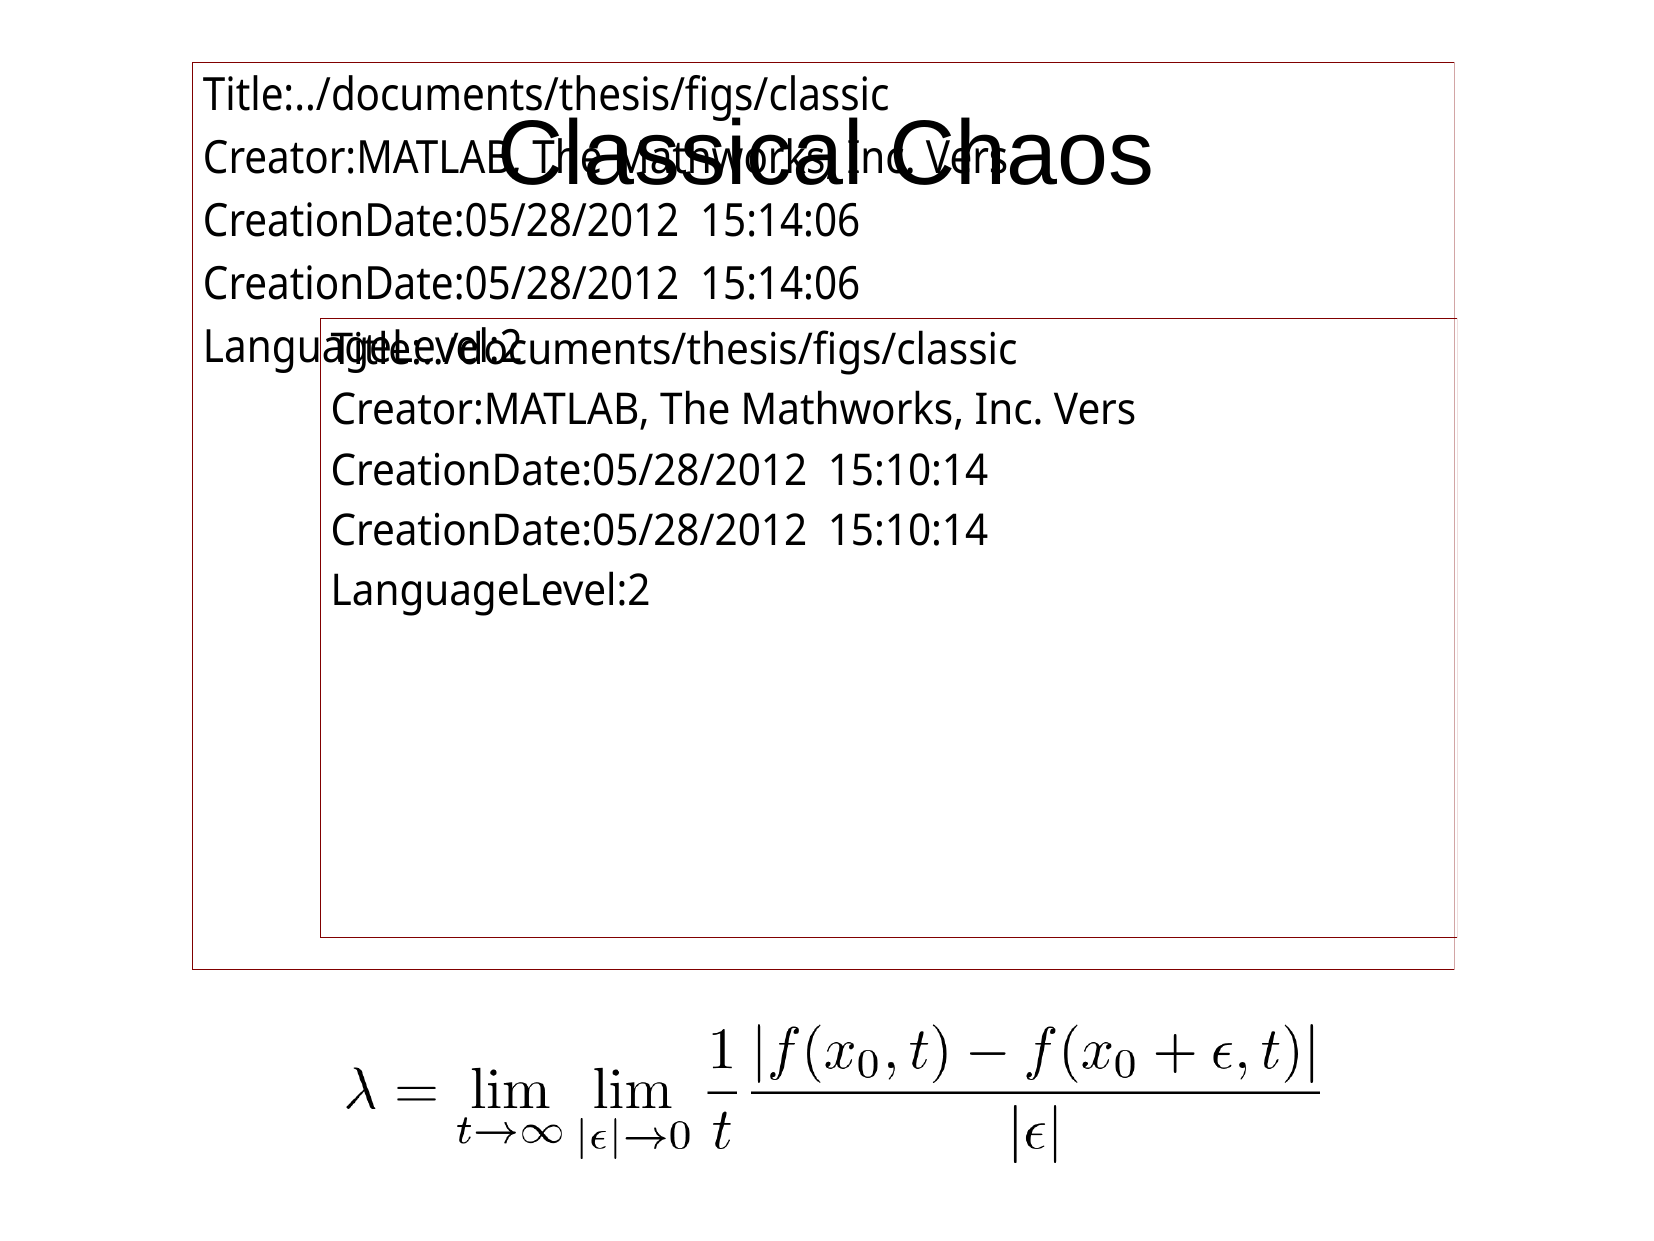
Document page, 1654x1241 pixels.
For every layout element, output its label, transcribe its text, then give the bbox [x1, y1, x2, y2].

title Classical Chaos [82, 49, 1571, 257]
picture [190, 257, 1458, 970]
picture [346, 1024, 1320, 1163]
